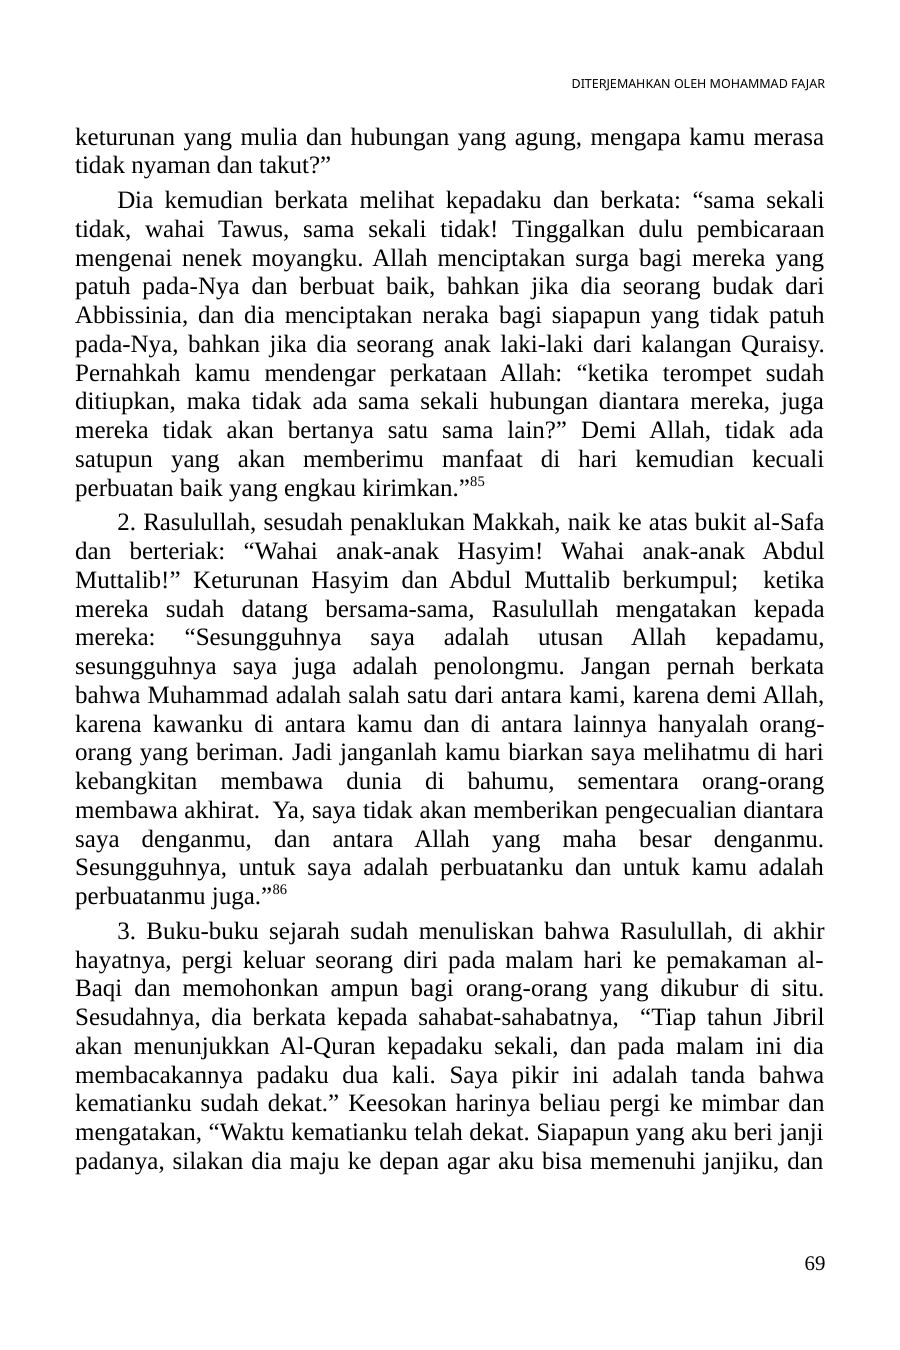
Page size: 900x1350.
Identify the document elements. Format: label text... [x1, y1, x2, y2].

text Dia kemudian berkata melihat kepadaku dan berkata: “sama sekali tidak, wahai Tawus, sama sekali tidak! Tinggalkan dulu pembicaraan mengenai nenek moyangku. Allah menciptakan surga bagi mereka yang patuh pada-Nya dan berbuat baik, bahkan jika dia seorang budak dari Abbissinia, dan dia menciptakan neraka bagi siapapun yang tidak patuh pada-Nya, bahkan jika dia seorang anak laki-laki dari kalangan Quraisy. Pernahkah kamu mendengar perkataan Allah: “ketika terompet sudah ditiupkan, maka tidak ada sama sekali hubungan diantara mereka, juga mereka tidak akan bertanya satu sama lain?” Demi Allah, tidak ada satupun yang akan memberimu manfaat di hari kemudian kecuali perbuatan baik yang engkau kirimkan.” [75, 185, 825, 501]
text 3. Buku-buku sejarah sudah menuliskan bahwa Rasulullah, di akhir hayatnya, pergi keluar seorang diri pada malam hari ke pemakaman al-Baqi dan memohonkan ampun bagi orang-orang yang dikubur di situ. Sesudahnya, dia berkata kepada sahabat-sahabatnya, “Tiap tahun Jibril akan menunjukkan Al-Quran kepadaku sekali, dan pada malam ini dia membacakannya padaku dua kali. Saya pikir ini adalah tanda bahwa kematianku sudah dekat.” Keesokan harinya beliau pergi ke mimbar dan mengatakan, “Waktu kematianku telah dekat. Siapapun yang aku beri janji padanya, silakan dia maju ke depan agar aku bisa memenuhi janjiku, dan [75, 916, 825, 1175]
text keturunan yang mulia dan hubungan yang agung, mengapa kamu merasa tidak nyaman dan takut?” [75, 122, 825, 179]
text 2. Rasulullah, sesudah penaklukan Makkah, naik ke atas bukit al-Safa dan berteriak: “Wahai anak-anak Hasyim! Wahai anak-anak Abdul Muttalib!” Keturunan Hasyim dan Abdul Muttalib berkumpul; ketika mereka sudah datang bersama-sama, Rasulullah mengatakan kepada mereka: “Sesungguhnya saya adalah utusan Allah kepadamu, sesungguhnya saya juga adalah penolongmu. Jangan pernah berkata bahwa Muhammad adalah salah satu dari antara kami, karena demi Allah, karena kawanku di antara kamu dan di antara lainnya hanyalah orang-orang yang beriman. Jadi janganlah kamu biarkan saya melihatmu di hari kebangkitan membawa dunia di bahumu, sementara orang-orang membawa akhirat. Ya, saya tidak akan memberikan pengecualian diantara saya denganmu, dan antara Allah yang maha besar denganmu. Sesungguhnya, untuk saya adalah perbuatanku dan untuk kamu adalah perbuatanmu juga.” [75, 507, 825, 910]
